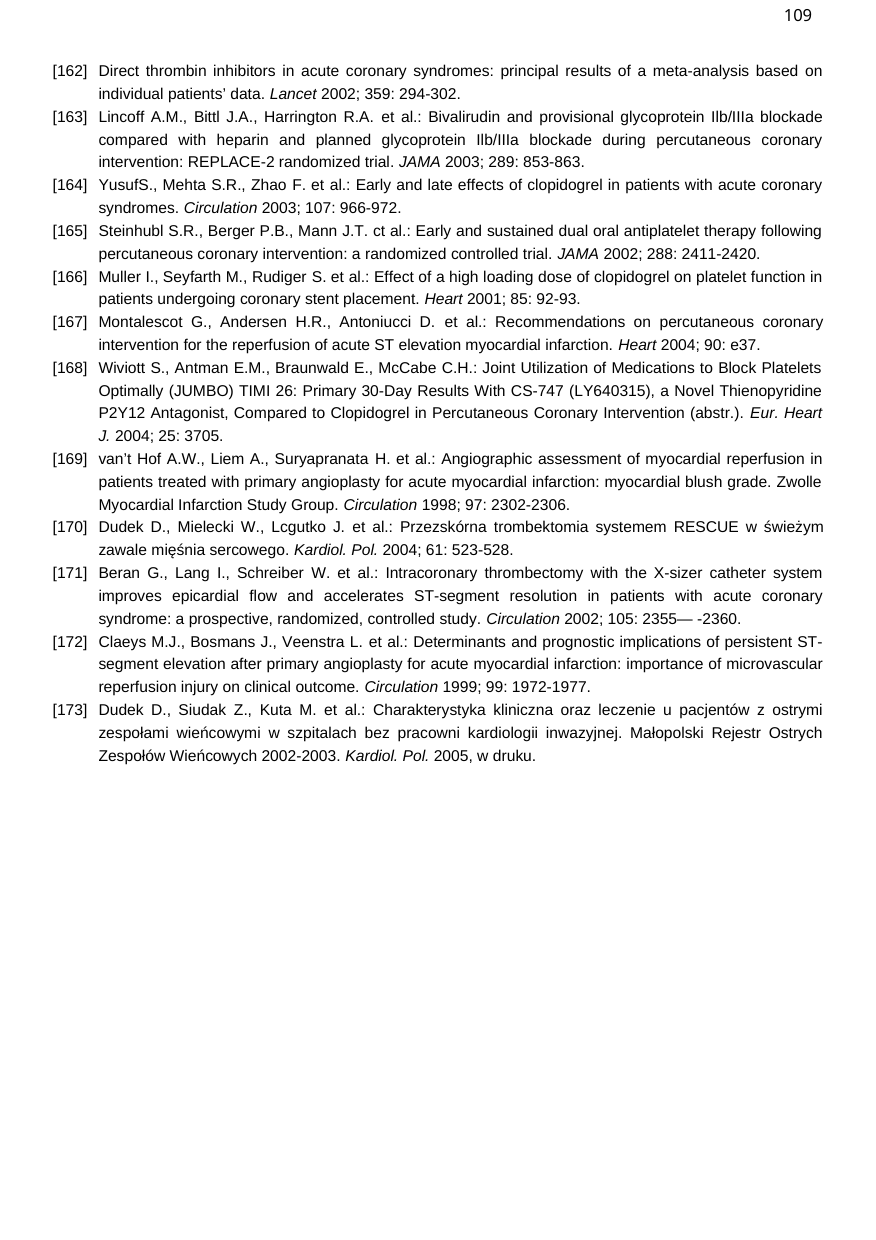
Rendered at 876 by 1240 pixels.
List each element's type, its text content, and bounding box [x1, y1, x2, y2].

text 109 [783, 3, 818, 26]
list Steinhubl S.R., Berger P.B., Mann J.T. ct al.: Early and sustained dual oral antiplatelet therapy following percutaneous coronary intervention: a randomized controlled trial. JAMA 2002; 288: 2411-2420. [52, 222, 823, 262]
list van’t Hof A.W., Liem A., Suryapranata H. et al.: Angiographic assessment of myocardial reperfusion in patients treated with primary angioplasty for acute myocardial infarction: myocardial blush grade. Zwolle Myocardial Infarction Study Group. Circulation 1998; 97: 2302-2306. [52, 450, 823, 513]
list Dudek D., Mielecki W., Lcgutko J. et al.: Przezskórna trombektomia systemem RESCUE w świeżym zawale mięśnia sercowego. Kardiol. Pol. 2004; 61: 523-528. [52, 518, 823, 559]
list Wiviott S., Antman E.M., Braunwald E., McCabe C.H.: Joint Utilization of Medications to Block Platelets Optimally (JUMBO) TIMI 26: Primary 30-Day Results With CS-747 (LY640315), a Novel Thienopyridine P2Y12 Antagonist, Compared to Clopidogrel in Percutaneous Coronary Intervention (abstr.). Eur. Heart J. 2004; 25: 3705. [52, 358, 823, 445]
list Montalescot G., Andersen H.R., Antoniucci D. et al.: Recommendations on percutaneous coronary intervention for the reperfusion of acute ST elevation myocardial infarction. Heart 2004; 90: e37. [52, 313, 823, 354]
list Dudek D., Siudak Z., Kuta M. et al.: Charakterystyka kliniczna oraz leczenie u pacjentów z ostrymi zespołami wieńcowymi w szpitalach bez pracowni kardiologii inwazyjnej. Małopolski Rejestr Ostrych Zespołów Wieńcowych 2002-2003. Kardiol. Pol. 2005, w druku. [52, 701, 823, 764]
list YusufS., Mehta S.R., Zhao F. et al.: Early and late effects of clopidogrel in patients with acute coronary syndromes. Circulation 2003; 107: 966-972. [52, 176, 823, 217]
list Muller I., Seyfarth M., Rudiger S. et al.: Effect of a high loading dose of clopidogrel on platelet function in patients undergoing coronary stent placement. Heart 2001; 85: 92-93. [52, 267, 823, 308]
list Direct thrombin inhibitors in acute coronary syndromes: principal results of a meta-analysis based on individual patients’ data. Lancet 2002; 359: 294-302. [52, 62, 823, 103]
list Lincoff A.M., Bittl J.A., Harrington R.A. et al.: Bivalirudin and provisional glycoprotein Ilb/IIIa blockade compared with heparin and planned glycoprotein Ilb/IIIa blockade during percutaneous coronary intervention: REPLACE-2 randomized trial. JAMA 2003; 289: 853-863. [52, 108, 823, 171]
list Beran G., Lang I., Schreiber W. et al.: Intracoronary thrombectomy with the X-sizer catheter system improves epicardial flow and accelerates ST-segment resolution in patients with acute coronary syndrome: a prospective, randomized, controlled study. Circulation 2002; 105: 2355— -2360. [52, 564, 823, 627]
list Claeys M.J., Bosmans J., Veenstra L. et al.: Determinants and prognostic implications of persistent ST-segment elevation after primary angioplasty for acute myocardial infarction: importance of microvascular reperfusion injury on clinical outcome. Circulation 1999; 99: 1972-1977. [52, 632, 823, 696]
